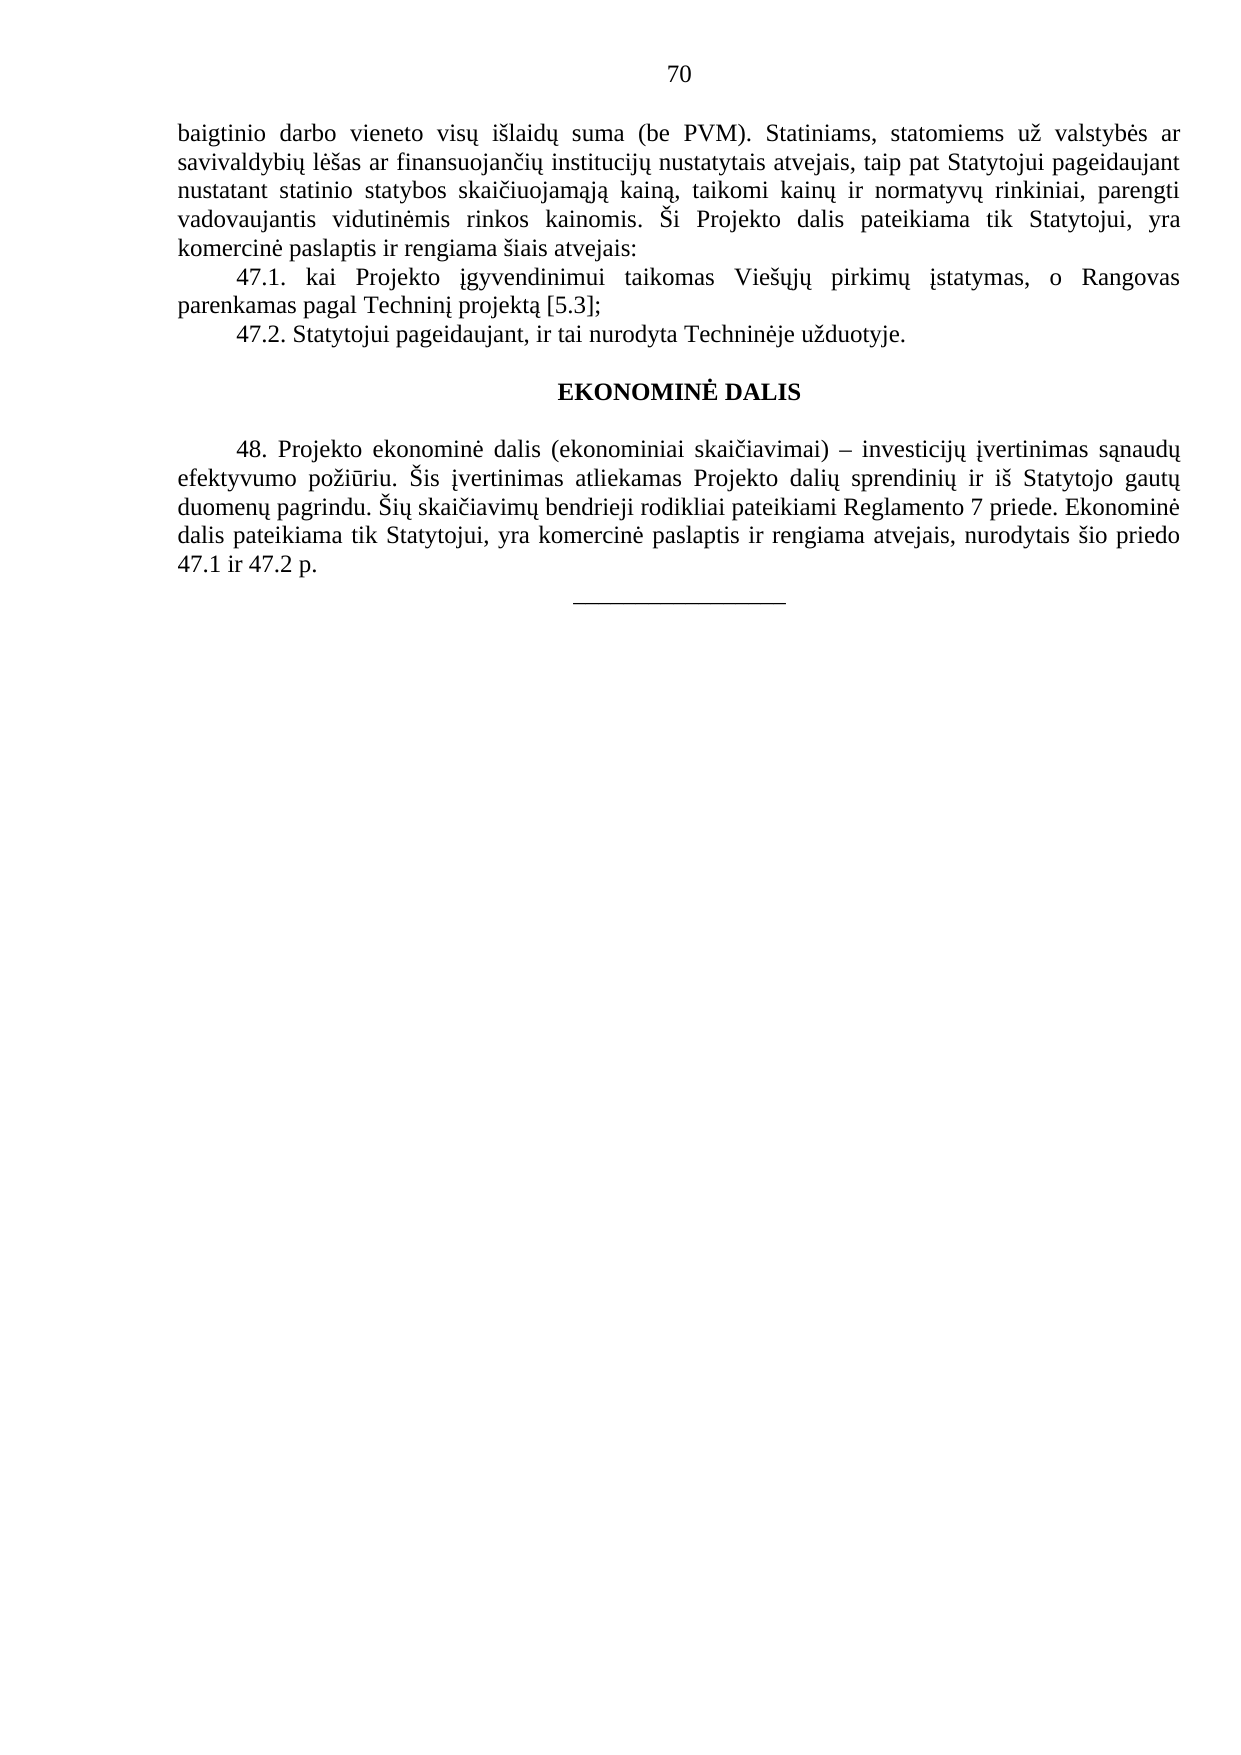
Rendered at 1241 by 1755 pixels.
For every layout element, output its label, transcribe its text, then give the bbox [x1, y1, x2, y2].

text ekonominė DALIS [177, 377, 1181, 406]
text baigtinio darbo vieneto visų išlaidų suma (be PVM). Statiniams, statomiems už valstybės ar savivaldybių lėšas ar finansuojančių institucijų nustatytais atvejais, taip pat Statytojui pageidaujant nustatant statinio statybos skaičiuojamąją kainą, taikomi kainų ir normatyvų rinkiniai, parengti vadovaujantis vidutinėmis rinkos kainomis. Ši Projekto dalis pateikiama tik Statytojui, yra komercinė paslaptis ir rengiama šiais atvejais: [177, 118, 1181, 262]
text 47.1. kai Projekto įgyvendinimui taikomas Viešųjų pirkimų įstatymas, o Rangovas parenkamas pagal Techninį projektą [5.3]; [177, 262, 1181, 319]
text 48. Projekto ekonominė dalis (ekonominiai skaičiavimai) – investicijų įvertinimas sąnaudų efektyvumo požiūriu. Šis įvertinimas atliekamas Projekto dalių sprendinių ir iš Statytojo gautų duomenų pagrindu. Šių skaičiavimų bendrieji rodikliai pateikiami Reglamento 7 priede. Ekonominė dalis pateikiama tik Statytojui, yra komercinė paslaptis ir rengiama atvejais, nurodytais šio priedo 47.1 ir 47.2 p. [177, 434, 1181, 578]
text 47.2. Statytojui pageidaujant, ir tai nurodyta Techninėje užduotyje. [177, 319, 1181, 348]
text _________________ [177, 578, 1181, 607]
